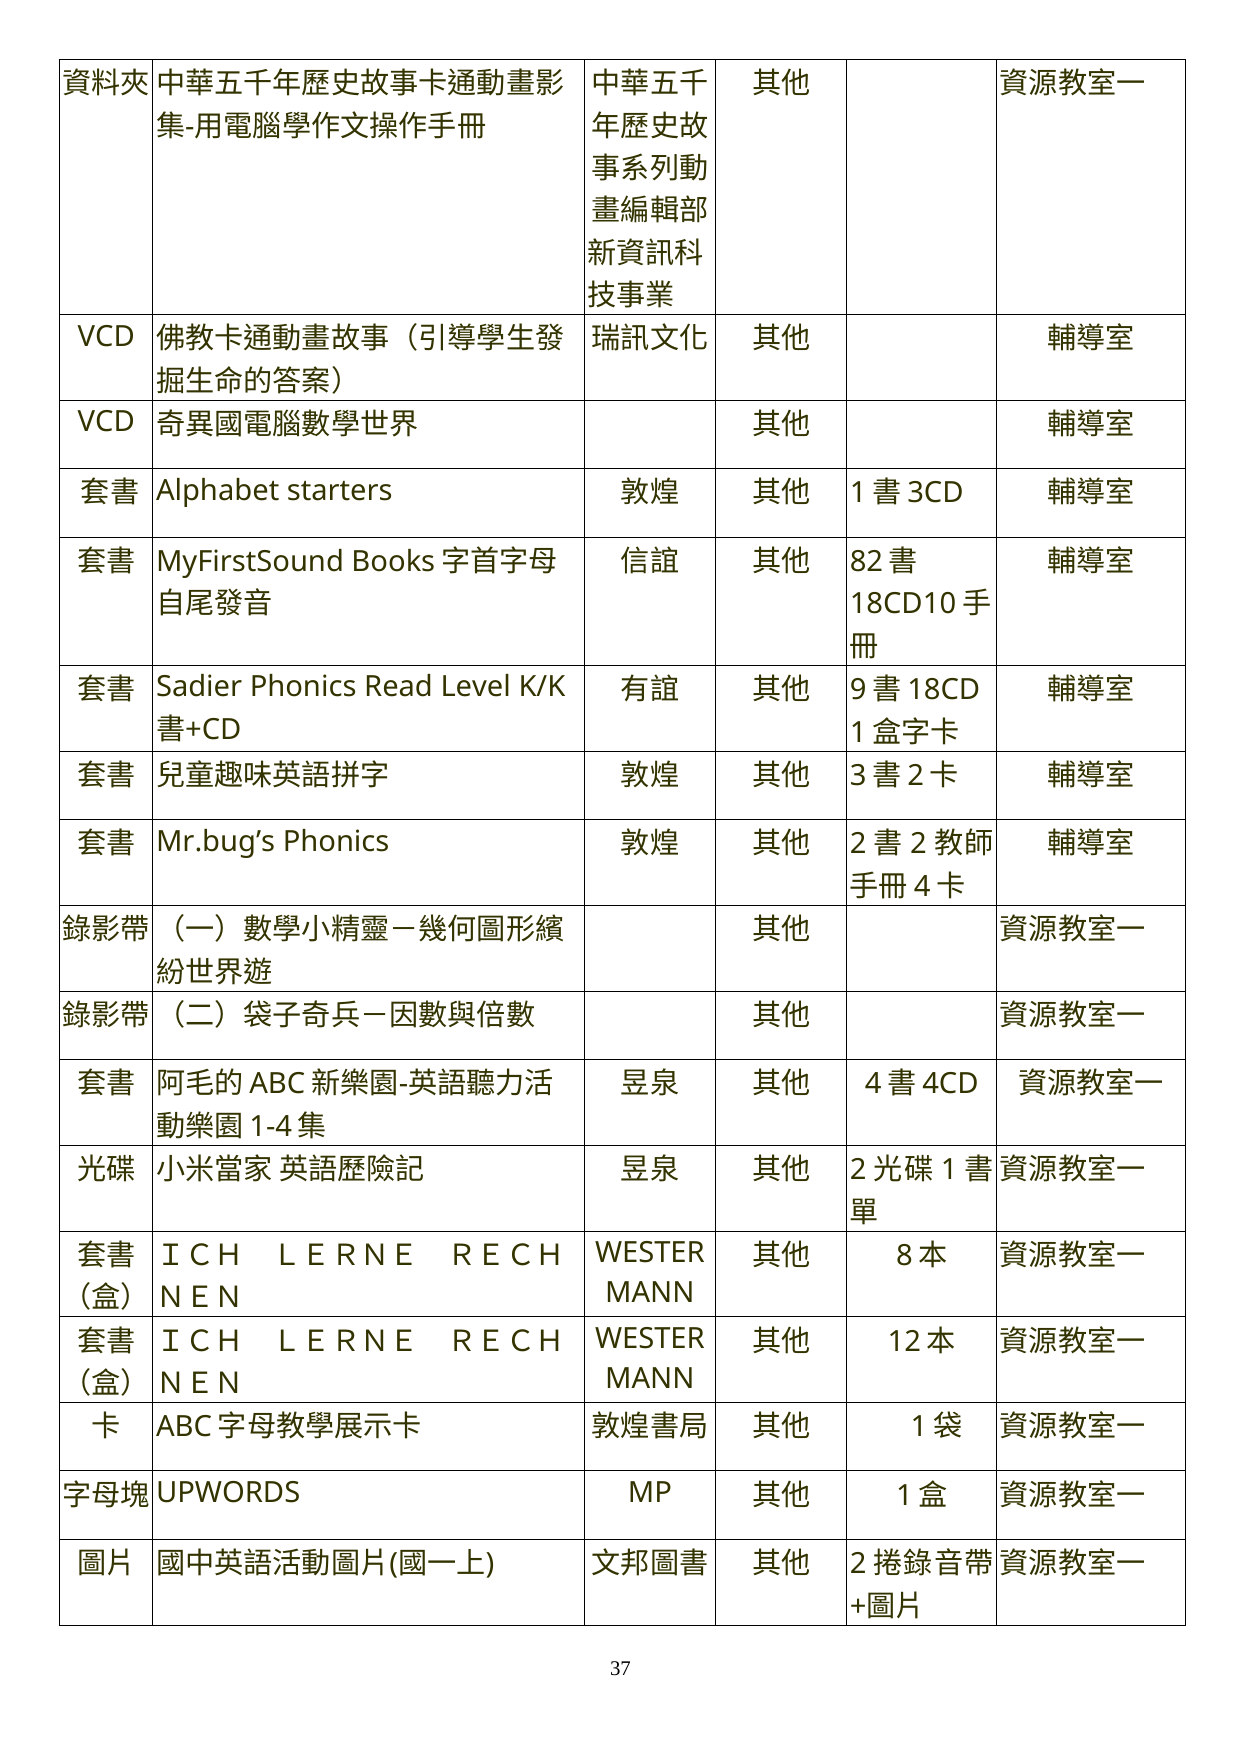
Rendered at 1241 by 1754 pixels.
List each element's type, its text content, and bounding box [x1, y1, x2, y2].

table_cell 其他 [716, 538, 846, 665]
table_cell 資源教室一 [997, 60, 1185, 314]
table_cell WESTERMANN [585, 1232, 715, 1316]
table_cell Sadier Phonics Read Level K/K書+CD [153, 666, 584, 751]
table_cell [847, 401, 996, 468]
table_cell 資料夾 [60, 60, 152, 314]
table_cell ＩＣＨ ＬＥＲＮＥ ＲＥＣＨＮＥＮ [153, 1317, 584, 1402]
table_cell 82書18CD10手冊 [847, 538, 996, 665]
table_cell 1書3CD [847, 469, 996, 537]
table_cell 其他 [716, 1232, 846, 1316]
table_cell MP [585, 1471, 715, 1539]
table_cell ABC字母教學展示卡 [153, 1403, 584, 1470]
table_cell 輔導室 [997, 666, 1185, 751]
table_cell 其他 [716, 469, 846, 537]
table_cell 資源教室一 [997, 1540, 1185, 1625]
table_cell 字母塊 [60, 1471, 152, 1539]
table_cell UPWORDS [153, 1471, 584, 1539]
table_cell 其他 [716, 1540, 846, 1625]
table_cell 套書（盒） [60, 1232, 152, 1316]
table_cell 文邦圖書 [585, 1540, 715, 1625]
table_cell 佛教卡通動畫故事（引導學生發掘生命的答案） [153, 315, 584, 399]
table_cell 輔導室 [997, 820, 1185, 905]
table_cell （一）數學小精靈－幾何圖形繽紛世界遊 [153, 906, 584, 991]
table_cell 兒童趣味英語拼字 [153, 752, 584, 819]
table_cell 輔導室 [997, 538, 1185, 665]
table_cell MyFirstSound Books字首字母自尾發音 [153, 538, 584, 665]
table_cell 圖片 [60, 1540, 152, 1625]
table_cell 1袋 [847, 1403, 996, 1470]
table_cell 輔導室 [997, 315, 1185, 399]
table_cell 資源教室一 [997, 1146, 1185, 1231]
table_cell 有誼 [585, 666, 715, 751]
table_cell 輔導室 [997, 469, 1185, 537]
table_cell 資源教室一 [997, 1232, 1185, 1316]
table_cell （二）袋子奇兵－因數與倍數 [153, 992, 584, 1059]
table_cell 2光碟1書單 [847, 1146, 996, 1231]
table_cell Mr.bug’s Phonics [153, 820, 584, 905]
table_cell 昱泉 [585, 1146, 715, 1231]
table_cell 錄影帶 [60, 906, 152, 991]
table_cell 套書 [60, 820, 152, 905]
table_cell 9書18CD 1盒字卡 [847, 666, 996, 751]
table_cell 其他 [716, 820, 846, 905]
table_cell Alphabet starters [153, 469, 584, 537]
table_cell 其他 [716, 666, 846, 751]
table_cell 敦煌 [585, 469, 715, 537]
table_cell 套書 [60, 469, 152, 537]
table_cell 資源教室一 [997, 906, 1185, 991]
table_cell 資源教室一 [997, 992, 1185, 1059]
table_cell 8本 [847, 1232, 996, 1316]
table_cell 敦煌 [585, 820, 715, 905]
table_cell 其他 [716, 1317, 846, 1402]
table_cell 奇異國電腦數學世界 [153, 401, 584, 468]
table_cell [585, 906, 715, 991]
table_cell 中華五千年歷史故事卡通動畫影集-用電腦學作文操作手冊 [153, 60, 584, 314]
table_cell ＩＣＨ ＬＥＲＮＥ ＲＥＣＨＮＥＮ [153, 1232, 584, 1316]
table_cell 其他 [716, 1403, 846, 1470]
table_cell 光碟 [60, 1146, 152, 1231]
table_cell 資源教室一 [997, 1060, 1185, 1145]
table_cell 其他 [716, 1471, 846, 1539]
table_cell 其他 [716, 315, 846, 399]
table_cell 2捲錄音帶+圖片 [847, 1540, 996, 1625]
table_cell [847, 315, 996, 399]
table_cell 輔導室 [997, 401, 1185, 468]
table_cell 錄影帶 [60, 992, 152, 1059]
table_cell [847, 60, 996, 314]
table_cell 4書4CD [847, 1060, 996, 1145]
table_cell 其他 [716, 992, 846, 1059]
table_cell 套書 [60, 538, 152, 665]
table_cell 信誼 [585, 538, 715, 665]
table_cell 3書2卡 [847, 752, 996, 819]
table_cell 資源教室一 [997, 1403, 1185, 1470]
table_cell 中華五千年歷史故事系列動畫編輯部 新資訊科技事業 [585, 60, 715, 314]
table_cell [847, 992, 996, 1059]
table_cell 其他 [716, 752, 846, 819]
table_cell [585, 992, 715, 1059]
table_cell 套書 [60, 1060, 152, 1145]
table_cell VCD [60, 315, 152, 399]
table_cell 敦煌書局 [585, 1403, 715, 1470]
table_cell 套書（盒） [60, 1317, 152, 1402]
table_cell WESTERMANN [585, 1317, 715, 1402]
table_cell 卡 [60, 1403, 152, 1470]
table_cell 其他 [716, 1060, 846, 1145]
table_cell 其他 [716, 906, 846, 991]
table_cell [847, 906, 996, 991]
table_cell 資源教室一 [997, 1317, 1185, 1402]
table_cell 其他 [716, 1146, 846, 1231]
table_cell 敦煌 [585, 752, 715, 819]
table_cell VCD [60, 401, 152, 468]
table_cell 2書2教師手冊4卡 [847, 820, 996, 905]
table_cell 瑞訊文化 [585, 315, 715, 399]
table_cell 昱泉 [585, 1060, 715, 1145]
table_cell 12本 [847, 1317, 996, 1402]
table_cell 輔導室 [997, 752, 1185, 819]
table_cell 1盒 [847, 1471, 996, 1539]
table_cell 套書 [60, 752, 152, 819]
table_cell 資源教室一 [997, 1471, 1185, 1539]
table_cell [585, 401, 715, 468]
table_cell 其他 [716, 60, 846, 314]
table_cell 套書 [60, 666, 152, 751]
table_cell 國中英語活動圖片(國一上) [153, 1540, 584, 1625]
table_cell 其他 [716, 401, 846, 468]
table_cell 阿毛的ABC新樂園-英語聽力活動樂園1-4集 [153, 1060, 584, 1145]
table_cell 小米當家 英語歷險記 [153, 1146, 584, 1231]
